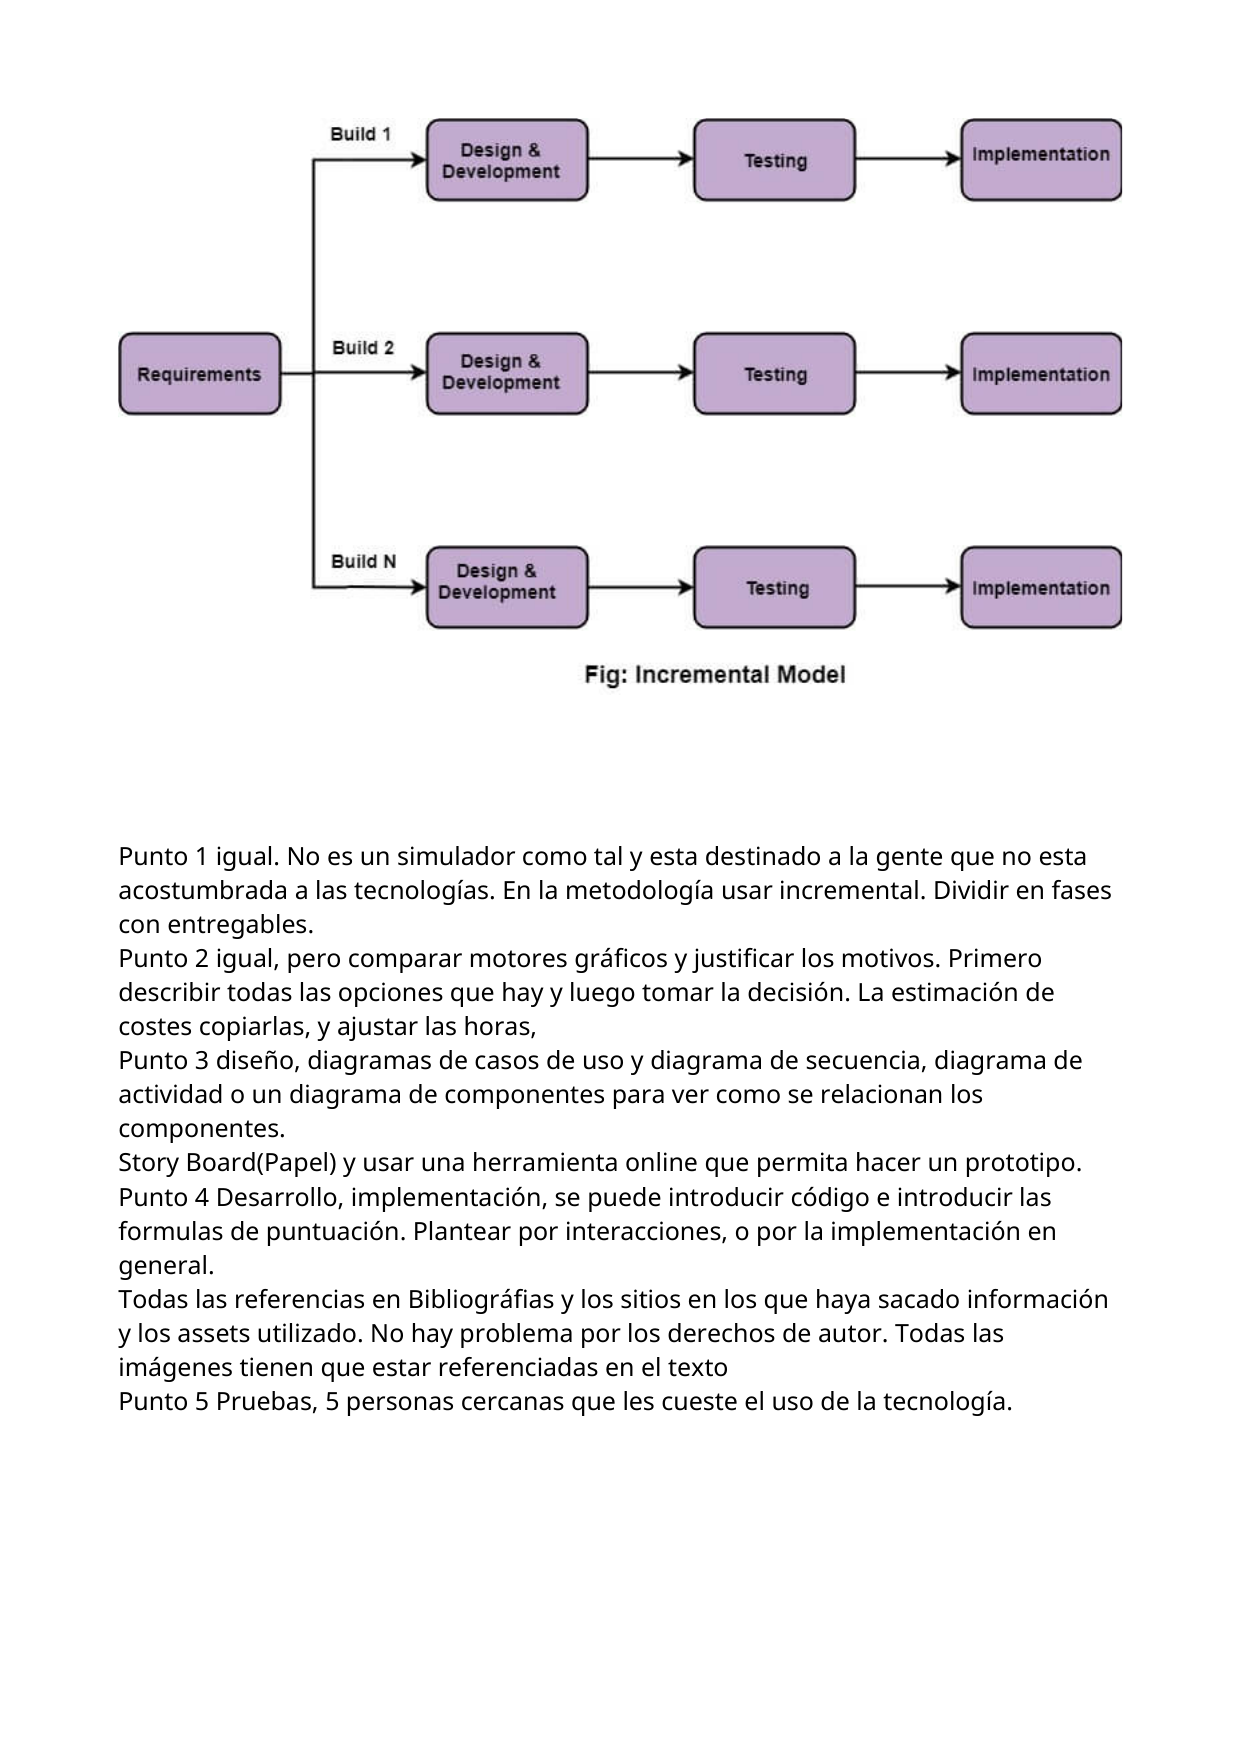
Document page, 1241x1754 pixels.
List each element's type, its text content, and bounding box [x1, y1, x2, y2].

text Todas las referencias en Bibliográfias y los sitios en los que haya sacado información y los assets utilizado. No hay problema por los derechos de autor. Todas las imágenes tienen que estar referenciadas en el texto [118, 1281, 1122, 1383]
text Punto 3 diseño, diagramas de casos de uso y diagrama de secuencia, diagrama de actividad o un diagrama de componentes para ver como se relacionan los componentes. [118, 1043, 1122, 1145]
text Story Board(Papel) y usar una herramienta online que permita hacer un prototipo. [118, 1145, 1122, 1179]
text Punto 5 Pruebas, 5 personas cercanas que les cueste el uso de la tecnología. [118, 1383, 1122, 1418]
text Punto 2 igual, pero comparar motores gráficos y justificar los motivos. Primero describir todas las opciones que hay y luego tomar la decisión. La estimación de costes copiarlas, y ajustar las horas, [118, 941, 1122, 1043]
text Punto 4 Desarrollo, implementación, se puede introducir código e introducir las formulas de puntuación. Plantear por interacciones, o por la implementación en general. [118, 1179, 1122, 1281]
picture [118, 118, 1123, 695]
text Punto 1 igual. No es un simulador como tal y esta destinado a la gente que no esta acostumbrada a las tecnologías. En la metodología usar incremental. Dividir en fases con entregables. [118, 838, 1122, 941]
